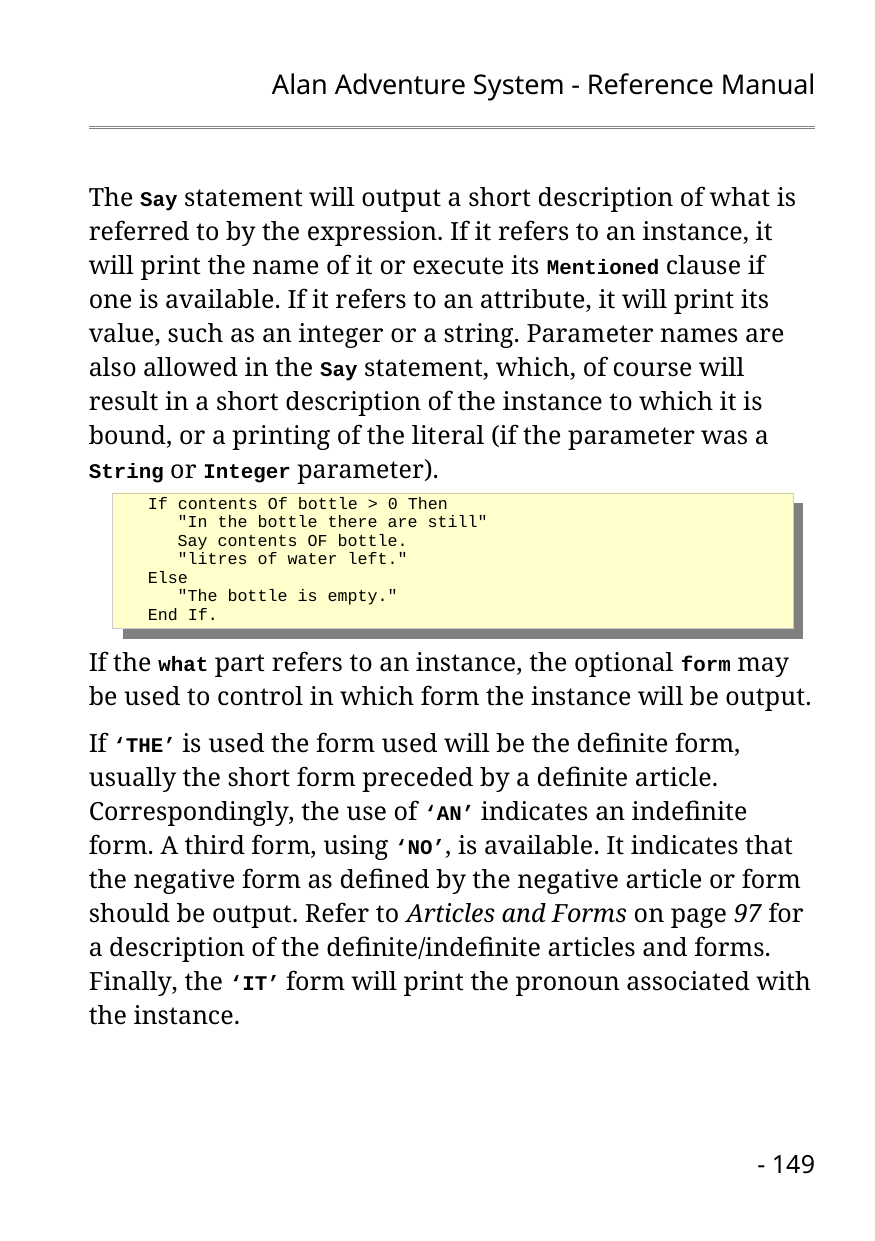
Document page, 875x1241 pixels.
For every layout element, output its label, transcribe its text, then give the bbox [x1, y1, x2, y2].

text The Say statement will output a short description of what is referred to by the expression. If it refers to an instance, it will print the name of it or execute its Mentioned clause if one is avail­able. If it refers to an attribute, it will print its value, such as an integer or a string. Param­eter names are also allowed in the Say statement, which, of course will result in a short description of the instance to which it is bound, or a printing of the lit­eral (if the parameter was a String or Integer parameter). [88, 180, 815, 486]
text If contents Of bottle > 0 Then "In the bottle there are still" Say contents OF bottle. "litres of water left." Else "The bottle is empty." End If. [113, 494, 793, 628]
text If the what part refers to an instance, the optional form may be used to control in which form the instance will be output. [88, 645, 815, 713]
text If ‘THE’ is used the form used will be the definite form, usually the short form preceded by a definite article. Correspondingly, the use of ‘AN’ indicates an indefinite form. A third form, using ‘NO’, is available. It indicates that the negative form as defined by the negative article or form should be output. Refer to Articles and Forms on page 78 for a description of the definite/indefinite articles and forms. Finally, the ‘IT’ form will print the pronoun associated with the instance. [88, 726, 815, 1032]
